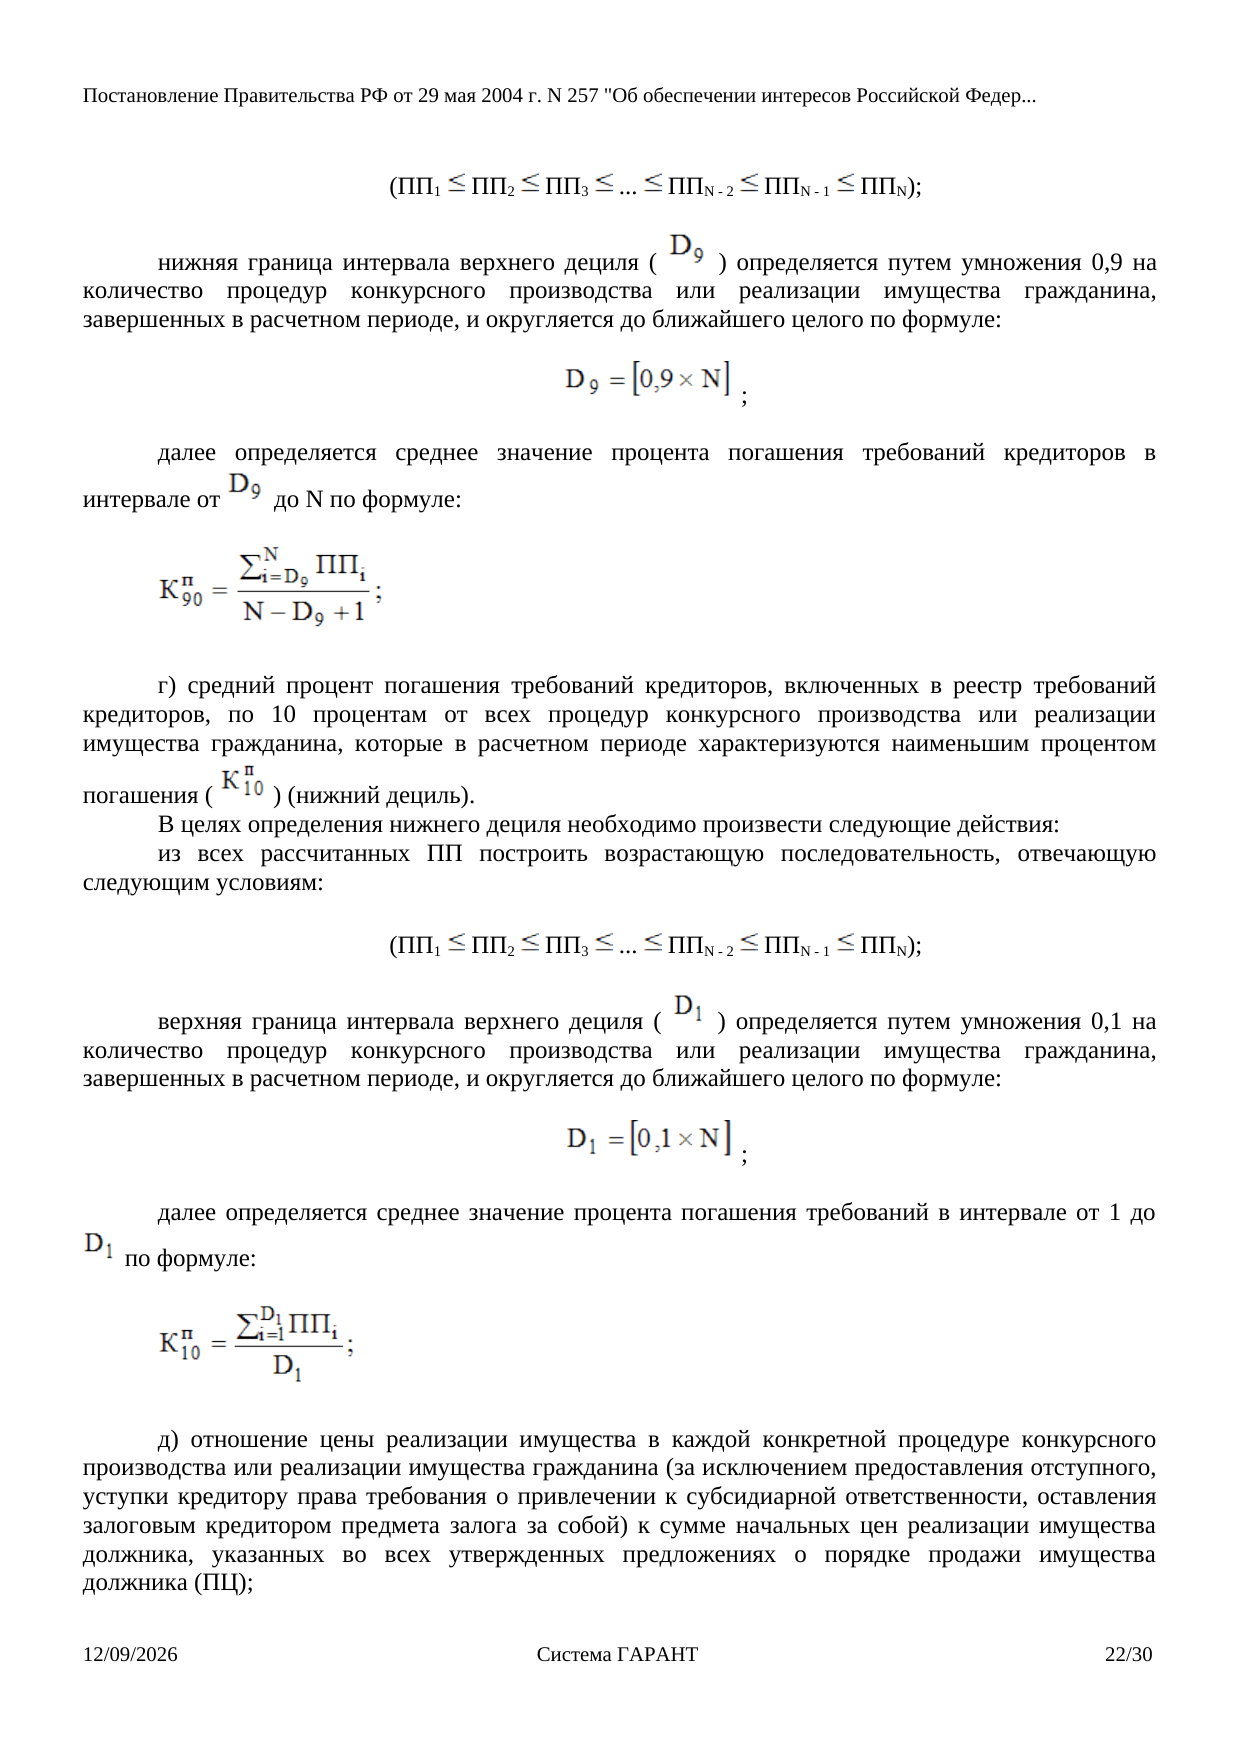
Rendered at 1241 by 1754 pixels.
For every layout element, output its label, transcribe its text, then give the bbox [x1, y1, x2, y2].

picture [667, 228, 709, 270]
text далее определяется среднее значение процента погашения требований кредиторов в интервале от до N по формуле: [83, 437, 1157, 513]
picture [447, 164, 465, 195]
picture [643, 924, 662, 954]
picture [563, 361, 735, 403]
picture [594, 164, 613, 195]
text верхняя граница интервала верхнего дециля ( ) определяется путем умножения 0,1 на количество процедур конкурсного производства или реализации имущества гражданина, завершенных в расчетном периоде, и округляется до ближайшего целого по формуле: [83, 988, 1157, 1092]
picture [643, 164, 662, 195]
text из всех рассчитанных ПП построить возрастающую последовательность, отвечающую следующим условиям: [83, 838, 1157, 896]
text (ПП1 ПП2 ПП3 ... ППN - 2 ППN - 1 ППN); [83, 165, 1157, 200]
picture [219, 756, 267, 804]
text (ПП1 ПП2 ПП3 ... ППN - 2 ППN - 1 ППN); [83, 924, 1157, 959]
text г) средний процент погашения требований кредиторов, включенных в реестр требований кредиторов, по 10 процентам от всех процедур конкурсного производства или реализации имущества гражданина, которые в расчетном периоде характеризуются наименьшим процентом погашения ( ) (нижний дециль). [83, 670, 1157, 809]
picture [447, 924, 465, 954]
picture [520, 924, 539, 954]
text далее определяется среднее значение процента погашения требований в интервале от 1 до по формуле: [83, 1197, 1157, 1272]
picture [226, 465, 268, 508]
picture [836, 164, 854, 195]
picture [836, 924, 854, 954]
picture [594, 924, 613, 954]
text нижняя граница интервала верхнего дециля ( ) определяется путем умножения 0,9 на количество процедур конкурсного производства или реализации имущества гражданина, завершенных в расчетном периоде, и округляется до ближайшего целого по формуле: [83, 229, 1157, 333]
text ; [83, 1121, 1157, 1168]
picture [82, 1225, 119, 1267]
picture [563, 1120, 735, 1163]
text ; [83, 362, 1157, 408]
picture [739, 924, 758, 954]
picture [520, 164, 539, 195]
picture [672, 987, 708, 1030]
picture [739, 164, 758, 195]
picture [157, 1300, 359, 1390]
text д) отношение цены реализации имущества в каждой конкретной процедуре конкурсного производства или реализации имущества гражданина (за исключением предоставления отступного, уступки кредитору права требования о привлечении к субсидиарной ответственности, оставления залоговым кредитором предмета залога за собой) к сумме начальных цен реализации имущества должника, указанных во всех утвержденных предложениях о порядке продажи имущества должника (ПЦ); [83, 1424, 1157, 1596]
text В целях определения нижнего дециля необходимо произвести следующие действия: [83, 809, 1157, 838]
picture [157, 541, 389, 636]
